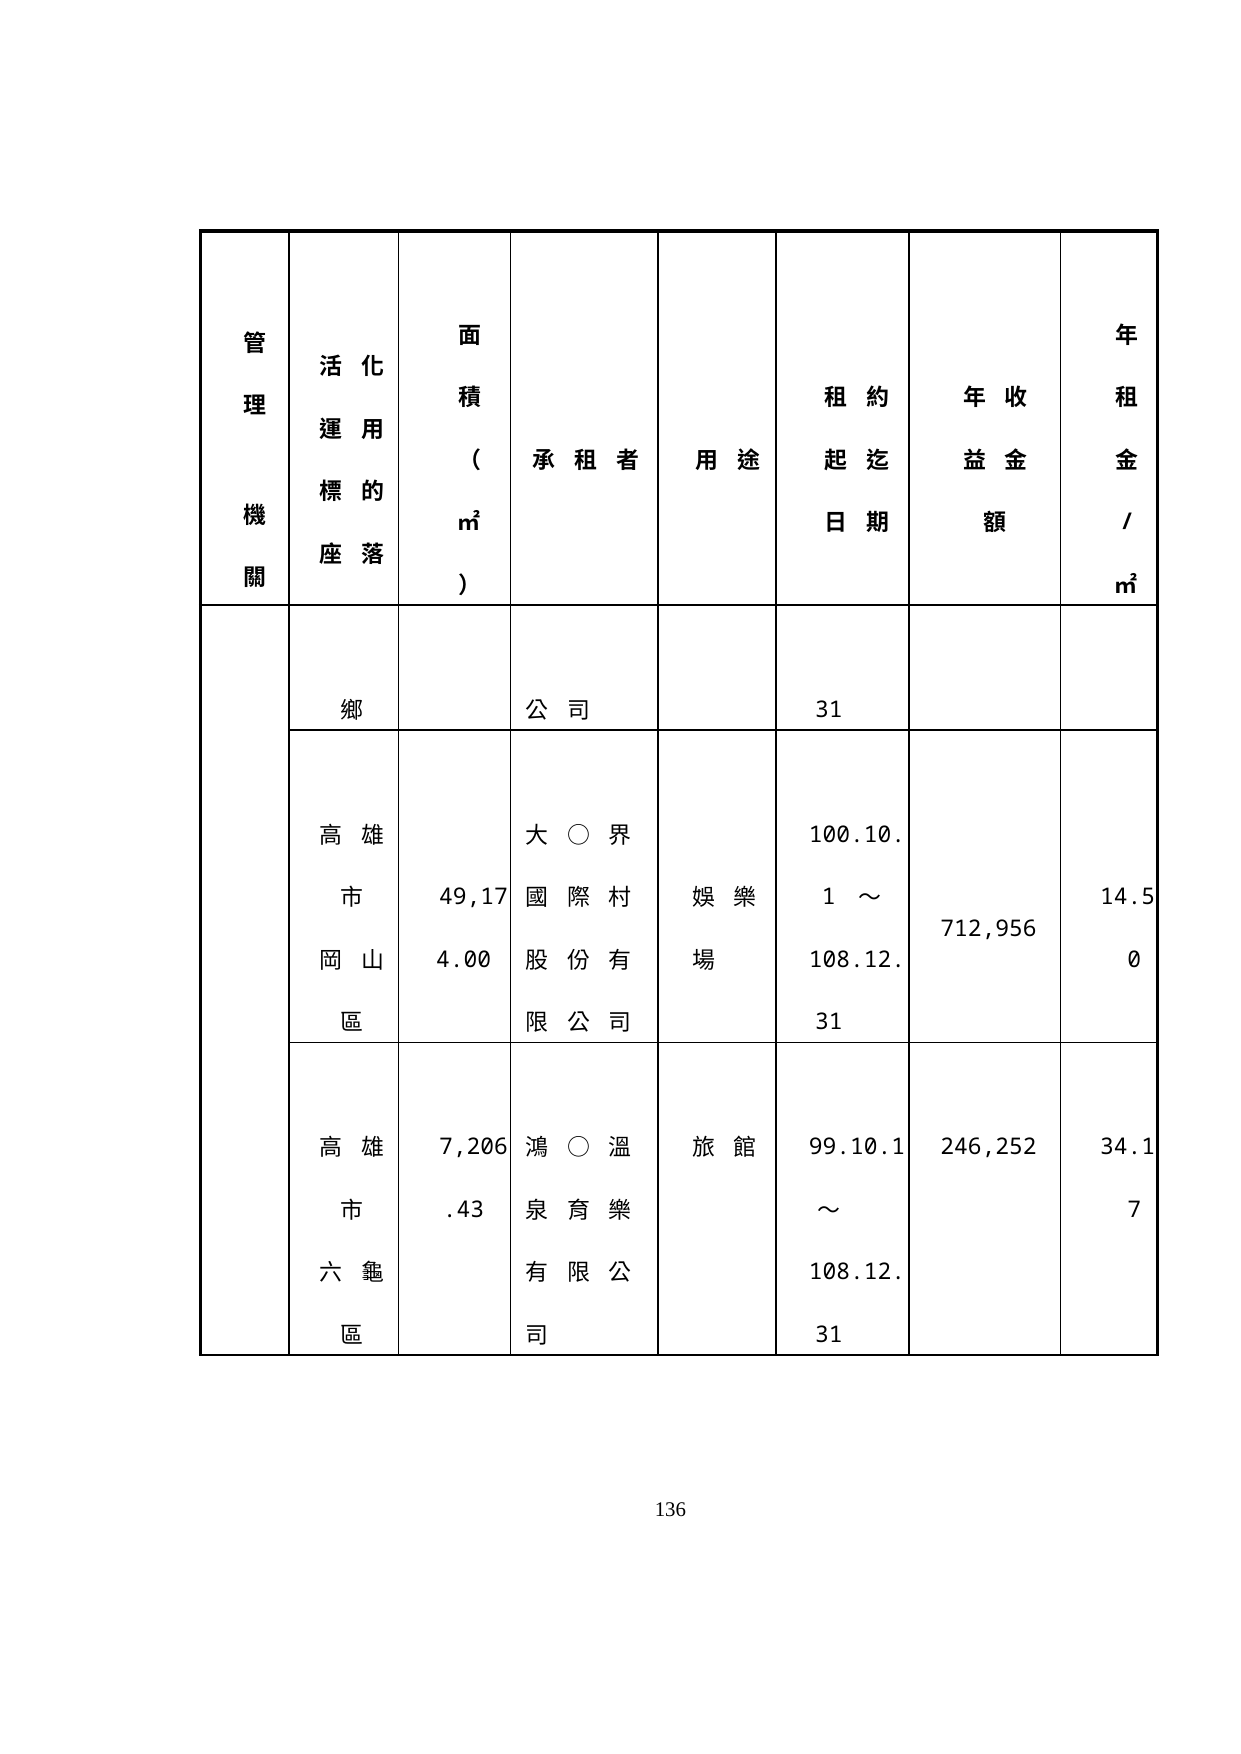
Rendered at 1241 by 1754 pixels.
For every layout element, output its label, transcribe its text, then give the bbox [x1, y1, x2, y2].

table_cell 高雄市 岡山區 [290, 731, 398, 1042]
table_cell 公司 [511, 606, 657, 729]
table_cell [910, 606, 1060, 729]
table_cell 娛樂場 [659, 731, 775, 1042]
table_header 管理 機關 [202, 233, 288, 604]
table_cell 49,174.00 [399, 731, 510, 1042]
table_cell [659, 606, 775, 729]
table_header 用途 [659, 233, 775, 604]
table_cell [399, 606, 510, 729]
table_cell 大○界國際村股份有限公司 [511, 731, 657, 1042]
table_cell 鄉 [290, 606, 398, 729]
table_header 承租者 [511, 233, 657, 604]
table_header 租約 起迄日期 [777, 233, 908, 604]
table_cell 31 [777, 606, 908, 729]
table_cell 7,206.43 [399, 1043, 510, 1354]
table_header 活化運用標的座落 [290, 233, 398, 604]
table_cell 鴻○溫泉育樂有限公司 [511, 1043, 657, 1354]
table_cell 高雄市 六龜區 [290, 1043, 398, 1354]
table_cell 100.10.1～108.12.31 [777, 731, 908, 1042]
table_header 年租金/㎡ [1061, 233, 1156, 604]
table_cell 旅館 [659, 1043, 775, 1354]
table_cell 246,252 [910, 1043, 1060, 1354]
table_cell 14.50 [1061, 731, 1156, 1042]
table_cell [202, 606, 288, 1354]
table_cell 712,956 [910, 731, 1060, 1042]
table_cell 34.17 [1061, 1043, 1156, 1354]
table_cell [1061, 606, 1156, 729]
table_header 面積（㎡） [399, 233, 510, 604]
table_cell 99.10.1～108.12.31 [777, 1043, 908, 1354]
table_header 年收益金額 [910, 233, 1060, 604]
